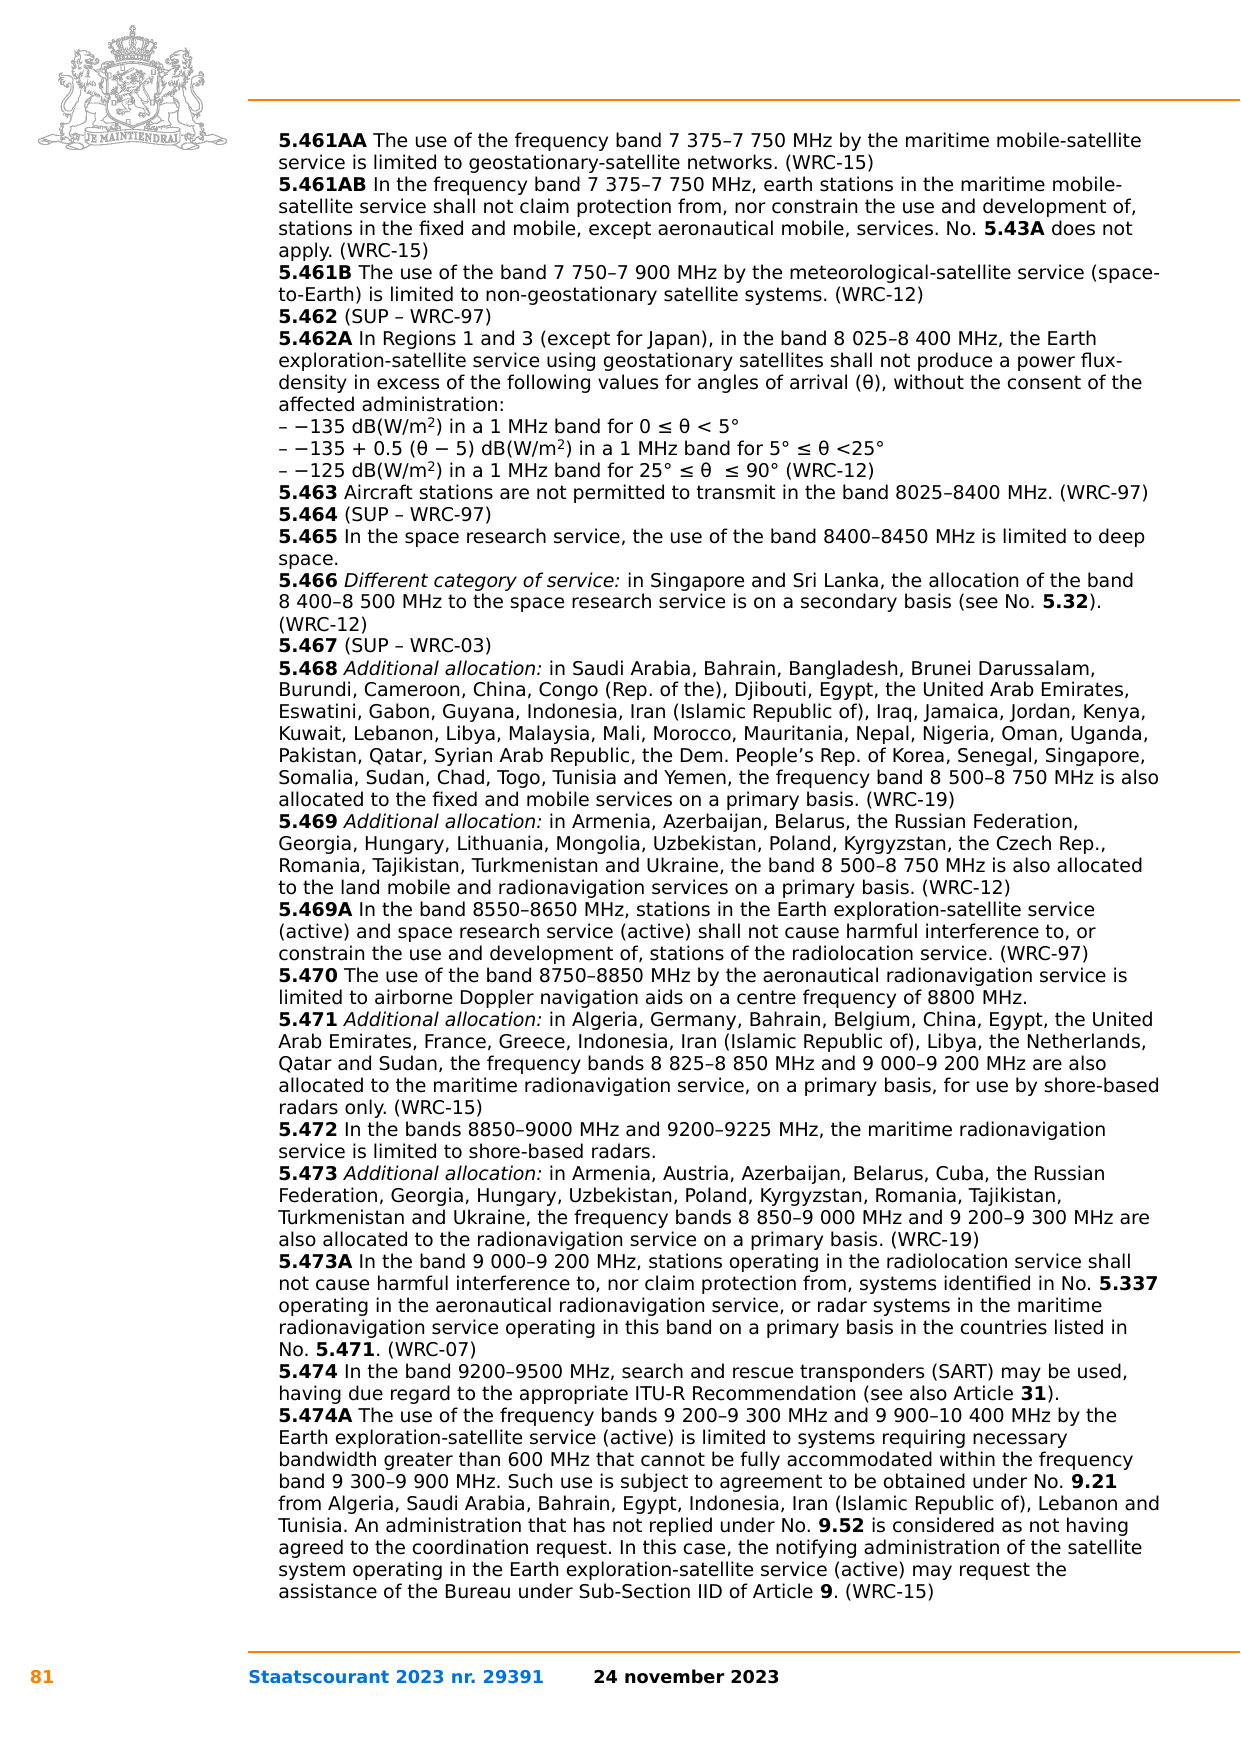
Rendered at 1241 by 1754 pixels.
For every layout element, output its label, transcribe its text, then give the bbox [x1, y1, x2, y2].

text 5.469 Additional allocation: in Armenia, Azerbaijan, Belarus, the Russian Federation, Georgia, Hungary, Lithuania, Mongolia, Uzbekistan, Poland, Kyrgyzstan, the Czech Rep., Romania, Tajikistan, Turkmenistan and Ukraine, the band 8 500–8 750 MHz is also allocated to the land mobile and radionavigation services on a primary basis. (WRC-12) [278, 811, 1163, 899]
text 5.464 (SUP – WRC-97) [278, 503, 1163, 526]
text 5.474A The use of the frequency bands 9 200–9 300 MHz and 9 900–10 400 MHz by the Earth exploration-satellite service (active) is limited to systems requiring necessary bandwidth greater than 600 MHz that cannot be fully accommodated within the frequency band 9 300–9 900 MHz. Such use is subject to agreement to be obtained under No. 9.21 from Algeria, Saudi Arabia, Bahrain, Egypt, Indonesia, Iran (Islamic Republic of), Lebanon and Tunisia. An administration that has not replied under No. 9.52 is considered as not having agreed to the coordination request. In this case, the notifying administration of the satellite system operating in the Earth exploration-satellite service (active) may request the assistance of the Bureau under Sub-Section IID of Article 9. (WRC-15) [278, 1405, 1163, 1602]
text 5.461B The use of the band 7 750–7 900 MHz by the meteorological-satellite service (space-to-Earth) is limited to non-geostationary satellite systems. (WRC-12) [278, 262, 1163, 306]
text 5.469A In the band 8550–8650 MHz, stations in the Earth exploration-satellite service (active) and space research service (active) shall not cause harmful interference to, or constrain the use and development of, stations of the radiolocation service. (WRC-97) [278, 899, 1163, 965]
text 5.461AA The use of the frequency band 7 375–7 750 MHz by the maritime mobile-satellite service is limited to geostationary-satellite networks. (WRC-15) [278, 130, 1163, 174]
text 5.462A In Regions 1 and 3 (except for Japan), in the band 8 025–8 400 MHz, the Earth exploration-satellite service using geostationary satellites shall not produce a power flux-density in excess of the following values for angles of arrival (θ), without the consent of the affected administration: [278, 328, 1163, 416]
text 5.468 Additional allocation: in Saudi Arabia, Bahrain, Bangladesh, Brunei Darussalam, Burundi, Cameroon, China, Congo (Rep. of the), Djibouti, Egypt, the United Arab Emirates, Eswatini, Gabon, Guyana, Indonesia, Iran (Islamic Republic of), Iraq, Jamaica, Jordan, Kenya, Kuwait, Lebanon, Libya, Malaysia, Mali, Morocco, Mauritania, Nepal, Nigeria, Oman, Uganda, Pakistan, Qatar, Syrian Arab Republic, the Dem. People’s Rep. of Korea, Senegal, Singapore, Somalia, Sudan, Chad, Togo, Tunisia and Yemen, the frequency band 8 500–8 750 MHz is also allocated to the fixed and mobile services on a primary basis. (WRC-19) [278, 657, 1163, 811]
text 5.473 Additional allocation: in Armenia, Austria, Azerbaijan, Belarus, Cuba, the Russian Federation, Georgia, Hungary, Uzbekistan, Poland, Kyrgyzstan, Romania, Tajikistan, Turkmenistan and Ukraine, the frequency bands 8 850–9 000 MHz and 9 200–9 300 MHz are also allocated to the radionavigation service on a primary basis. (WRC-19) [278, 1163, 1163, 1251]
text 5.467 (SUP – WRC-03) [278, 635, 1163, 657]
text – −135 dB(W/m2) in a 1 MHz band for 0 ≤ θ < 5° [278, 416, 1163, 438]
text 5.470 The use of the band 8750–8850 MHz by the aeronautical radionavigation service is limited to airborne Doppler navigation aids on a centre frequency of 8800 MHz. [278, 965, 1163, 1009]
text 5.474 In the band 9200–9500 MHz, search and rescue transponders (SART) may be used, having due regard to the appropriate ITU-R Recommendation (see also Article 31). [278, 1361, 1163, 1405]
text 5.473A In the band 9 000–9 200 MHz, stations operating in the radiolocation service shall not cause harmful interference to, nor claim protection from, systems identified in No. 5.337 operating in the aeronautical radionavigation service, or radar systems in the maritime radionavigation service operating in this band on a primary basis in the countries listed in No. 5.471. (WRC-07) [278, 1251, 1163, 1361]
text 5.472 In the bands 8850–9000 MHz and 9200–9225 MHz, the maritime radionavigation service is limited to shore-based radars. [278, 1119, 1163, 1163]
text 5.466 Different category of service: in Singapore and Sri Lanka, the allocation of the band 8 400–8 500 MHz to the space research service is on a secondary basis (see No. 5.32). (WRC-12) [278, 569, 1163, 635]
text 5.461AB In the frequency band 7 375–7 750 MHz, earth stations in the maritime mobile-satellite service shall not claim protection from, nor constrain the use and development of, stations in the fixed and mobile, except aeronautical mobile, services. No. 5.43A does not apply. (WRC-15) [278, 174, 1163, 262]
text 5.465 In the space research service, the use of the band 8400–8450 MHz is limited to deep space. [278, 526, 1163, 569]
text – −135 + 0.5 (θ − 5) dB(W/m2) in a 1 MHz band for 5° ≤ θ <25° [278, 438, 1163, 459]
text 5.463 Aircraft stations are not permitted to transmit in the band 8025–8400 MHz. (WRC-97) [278, 482, 1163, 503]
text 5.462 (SUP – WRC-97) [278, 306, 1163, 328]
text – −125 dB(W/m2) in a 1 MHz band for 25° ≤ θ ≤ 90° (WRC-12) [278, 459, 1163, 482]
picture [38, 25, 227, 150]
text 5.471 Additional allocation: in Algeria, Germany, Bahrain, Belgium, China, Egypt, the United Arab Emirates, France, Greece, Indonesia, Iran (Islamic Republic of), Libya, the Netherlands, Qatar and Sudan, the frequency bands 8 825–8 850 MHz and 9 000–9 200 MHz are also allocated to the maritime radionavigation service, on a primary basis, for use by shore-based radars only. (WRC-15) [278, 1009, 1163, 1119]
